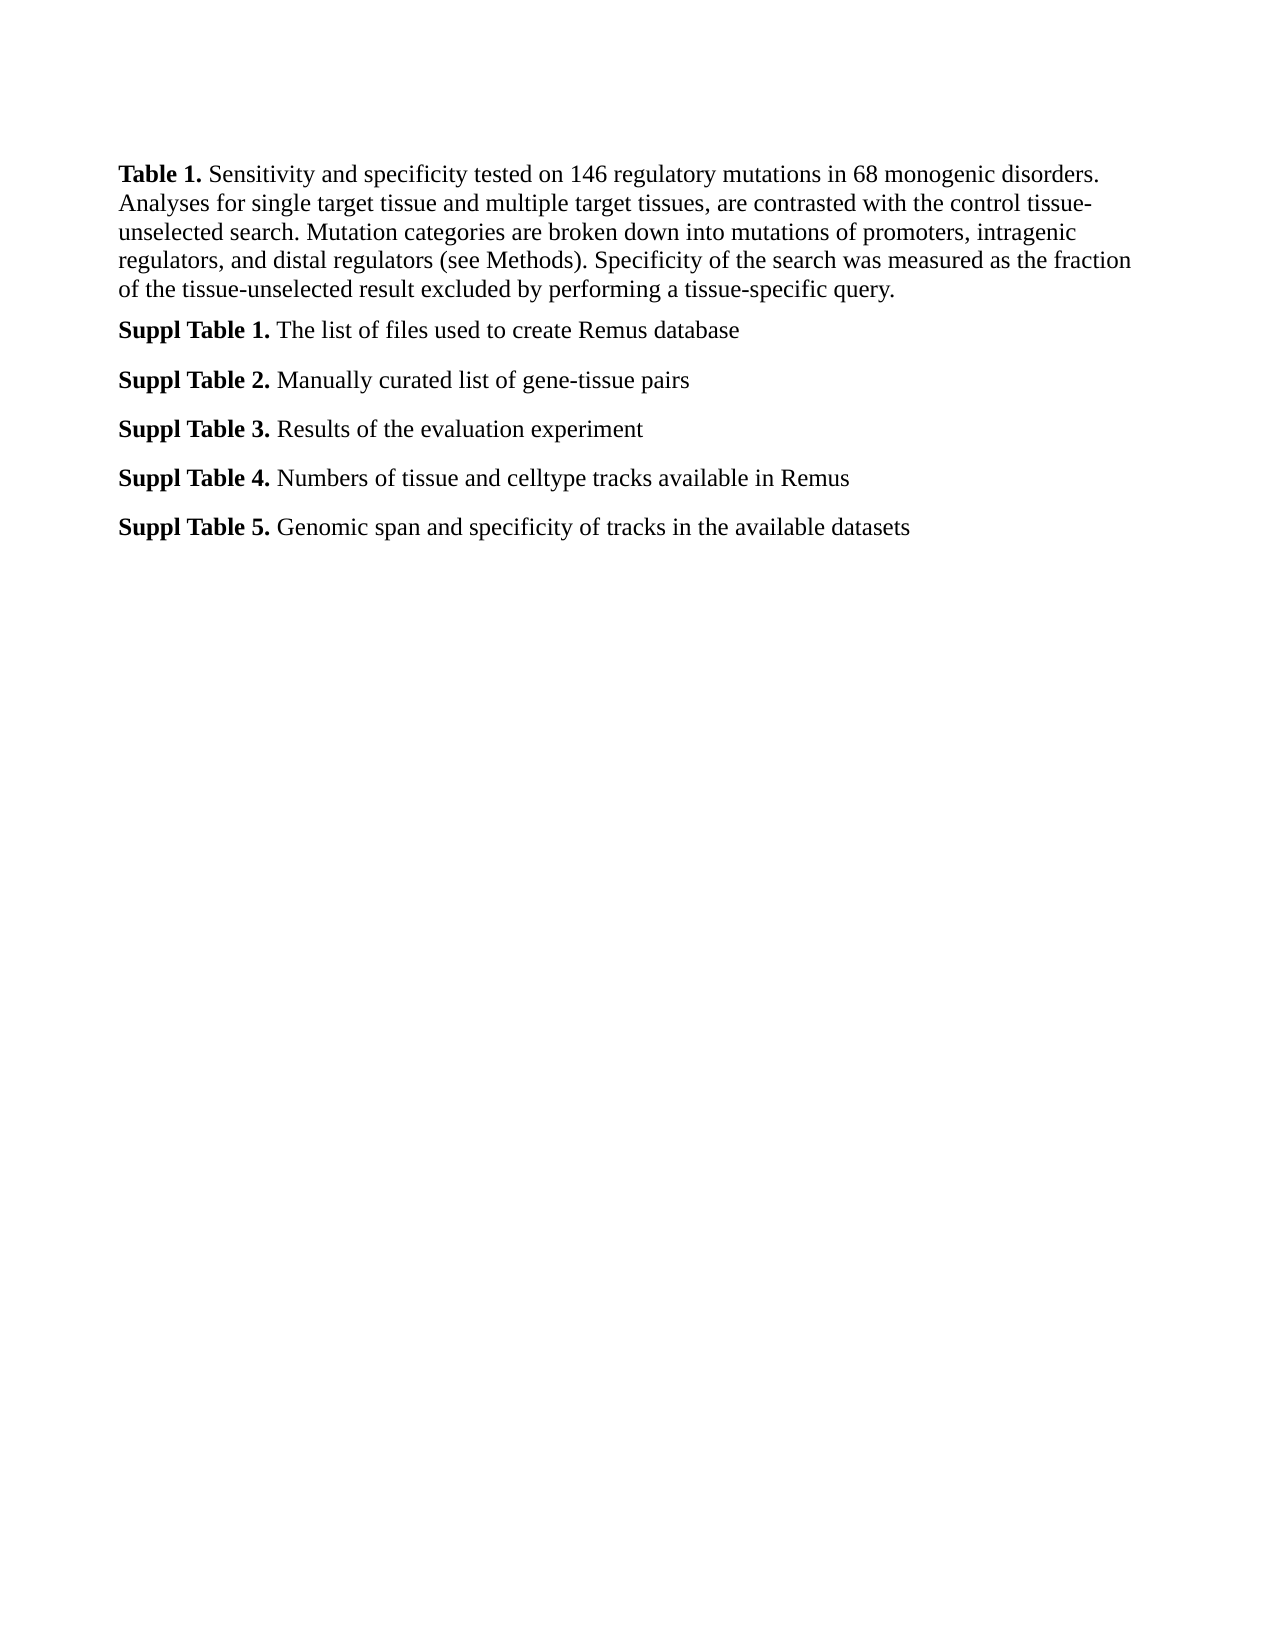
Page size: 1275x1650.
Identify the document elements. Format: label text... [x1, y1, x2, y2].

text Suppl Table 5. Genomic span and specificity of tracks in the available datasets [118, 512, 1157, 541]
text Suppl Table 1. The list of files used to create Remus database [118, 316, 1157, 344]
text Table 1. Sensitivity and specificity tested on 146 regulatory mutations in 68 monogenic disorders. Analyses for single target tissue and multiple target tissues, are contrasted with the control tissue-unselected search. Mutation categories are broken down into mutations of promoters, intragenic regulators, and distal regulators (see Methods). Specificity of the search was measured as the fraction of the tissue-unselected result excluded by performing a tissue-specific query. [118, 159, 1157, 303]
text Suppl Table 4. Numbers of tissue and celltype tracks available in Remus [118, 463, 1157, 492]
text Suppl Table 2. Manually curated list of gene-tissue pairs [118, 365, 1157, 393]
text Suppl Table 3. Results of the evaluation experiment [118, 414, 1157, 442]
